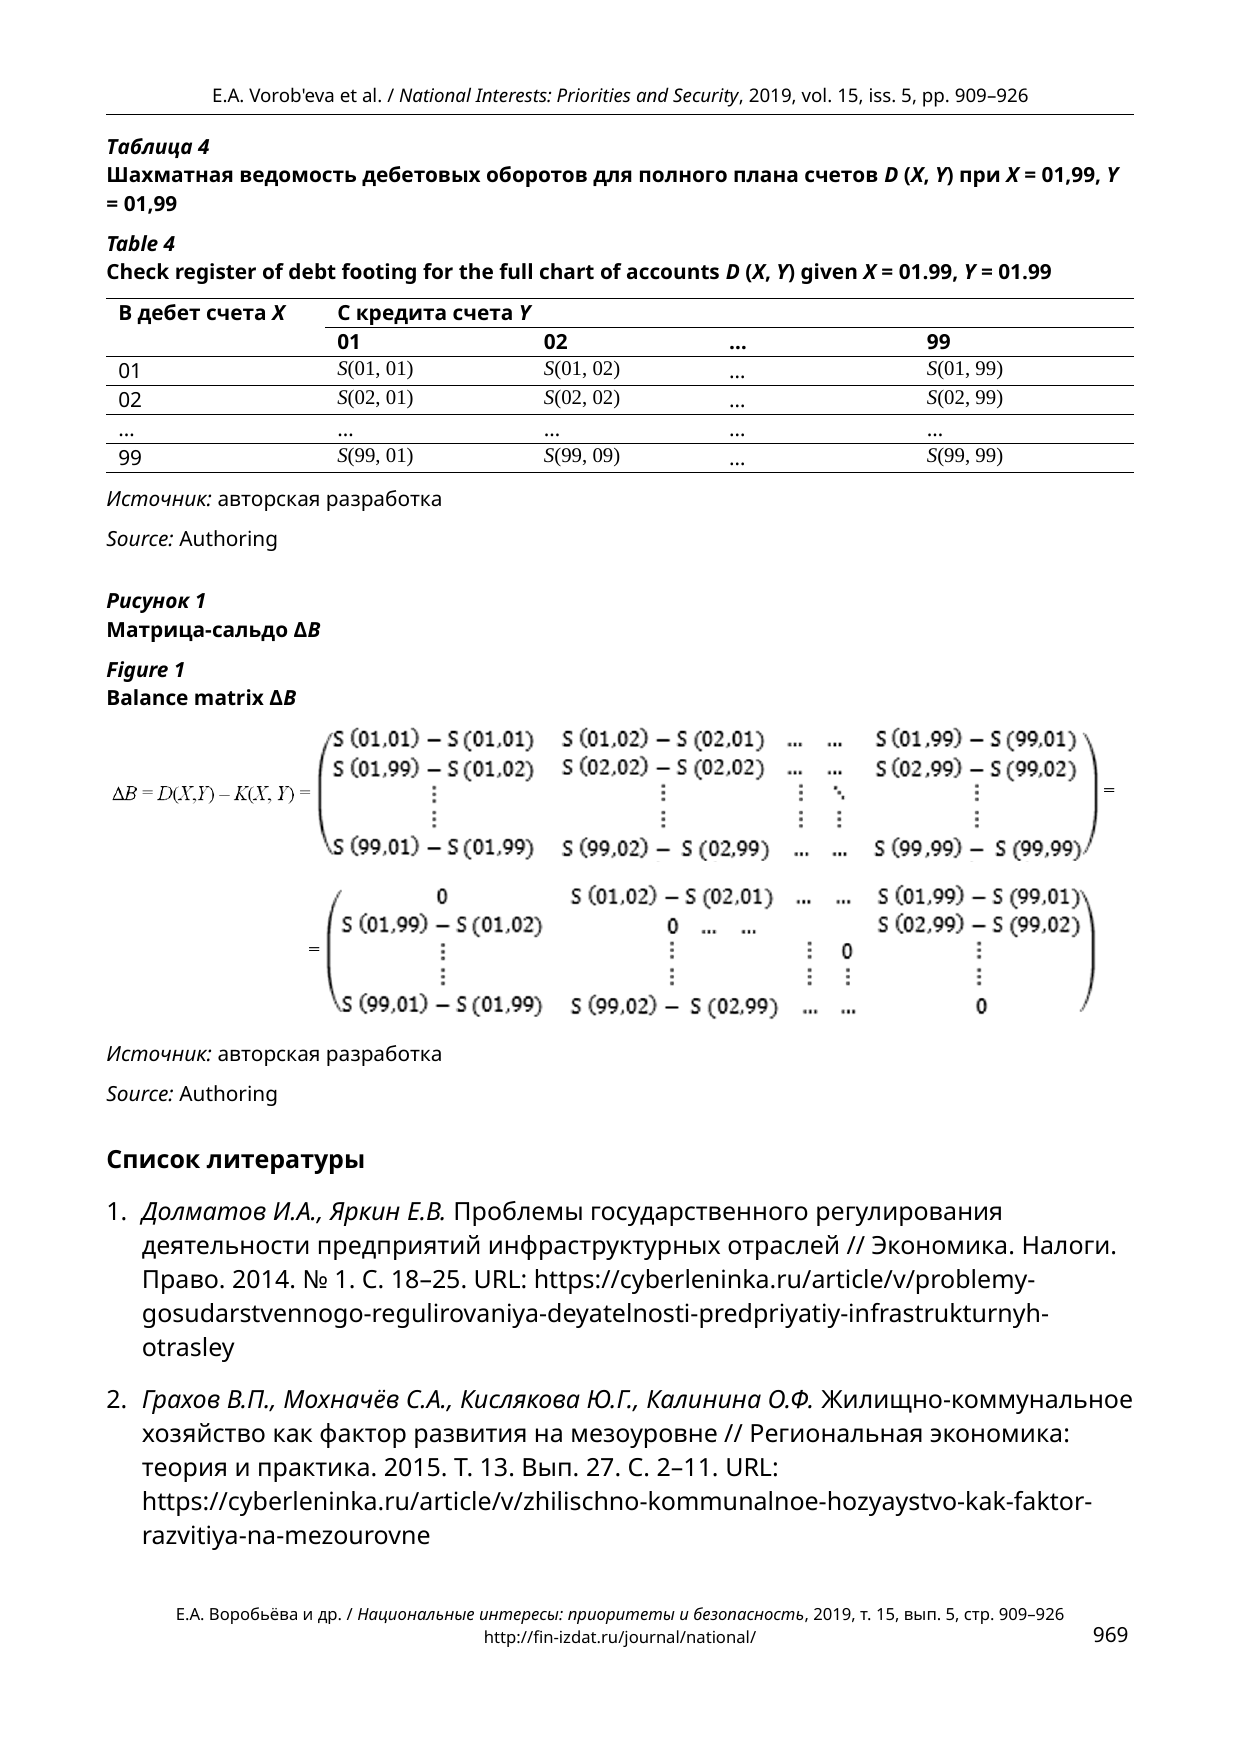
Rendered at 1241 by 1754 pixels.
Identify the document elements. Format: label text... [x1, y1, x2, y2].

list Долматов И.А., Яркин Е.В. Проблемы государственного регулирования деятельности предприятий инфраструктурных отраслей // Экономика. Налоги. Право. 2014. № 1. С. 18–25. URL: https://cyberleninka.ru/article/v/problemy-gosudarstvennogo-regulirovaniya-deyatelnosti-predpriyatiy-infrastrukturnyh-otrasley [106, 1193, 1134, 1364]
table_cell 02 [532, 328, 717, 356]
text Check register of debt footing for the full chart of accounts D (X, Y) given X = 01.99, Y = 01.99 [106, 257, 1134, 286]
picture [106, 723, 1121, 1027]
text Table 4 [106, 229, 1134, 257]
table_cell … [717, 444, 915, 471]
list Грахов В.П., Мохначёв С.А., Кислякова Ю.Г., Калинина О.Ф. Жилищно-коммунальное хозяйство как фактор развития на мезоуровне // Региональная экономика: теория и практика. 2015. Т. 13. Вып. 27. С. 2–11. URL: https://cyberleninka.ru/article/v/zhilischno-kommunalnoe-hozyaystvo-kak-faktor-razvitiya-na-mezourovne [106, 1381, 1134, 1552]
text Source: Authoring [106, 1079, 1134, 1107]
table_cell 99 [106, 444, 325, 471]
table_cell … [717, 357, 915, 384]
table_cell S(01, 02) [532, 357, 717, 384]
table_cell S(99, 99) [915, 444, 1134, 471]
table_cell … [717, 328, 915, 356]
table_cell 02 [106, 386, 325, 413]
text Таблица 4 [106, 132, 1134, 160]
text Source: Authoring [106, 524, 1134, 552]
table_cell S(01, 99) [915, 357, 1134, 384]
text Матрица-сальдо ΔB [106, 615, 1134, 643]
table_cell S(02, 02) [532, 386, 717, 413]
table_cell S(02, 01) [325, 386, 532, 413]
table_cell 01 [106, 357, 325, 384]
table_cell 99 [915, 328, 1134, 356]
text Рисунок 1 [106, 586, 1134, 615]
table_cell … [106, 415, 325, 442]
text Figure 1 [106, 655, 1134, 683]
table_cell S(99, 01) [325, 444, 532, 471]
text Шахматная ведомость дебетовых оборотов для полного плана счетов D (X, Y) при X = 01,99, Y = 01,99 [106, 160, 1134, 217]
table_cell S(99, 09) [532, 444, 717, 471]
text Источник: авторская разработка [106, 1039, 1134, 1067]
table_cell … [717, 415, 915, 442]
text Источник: авторская разработка [106, 484, 1134, 512]
table_cell S(02, 99) [915, 386, 1134, 413]
table_cell … [717, 386, 915, 413]
table_cell 01 [325, 328, 532, 356]
text Balance matrix ΔB [106, 683, 1134, 712]
table_cell … [325, 415, 532, 442]
text Список литературы [106, 1142, 1134, 1176]
table_header С кредита счета Y [325, 299, 1134, 327]
table_header В дебет счета Х [106, 299, 325, 356]
table_cell S(01, 01) [325, 357, 532, 384]
table_cell … [915, 415, 1134, 442]
table_cell … [532, 415, 717, 442]
